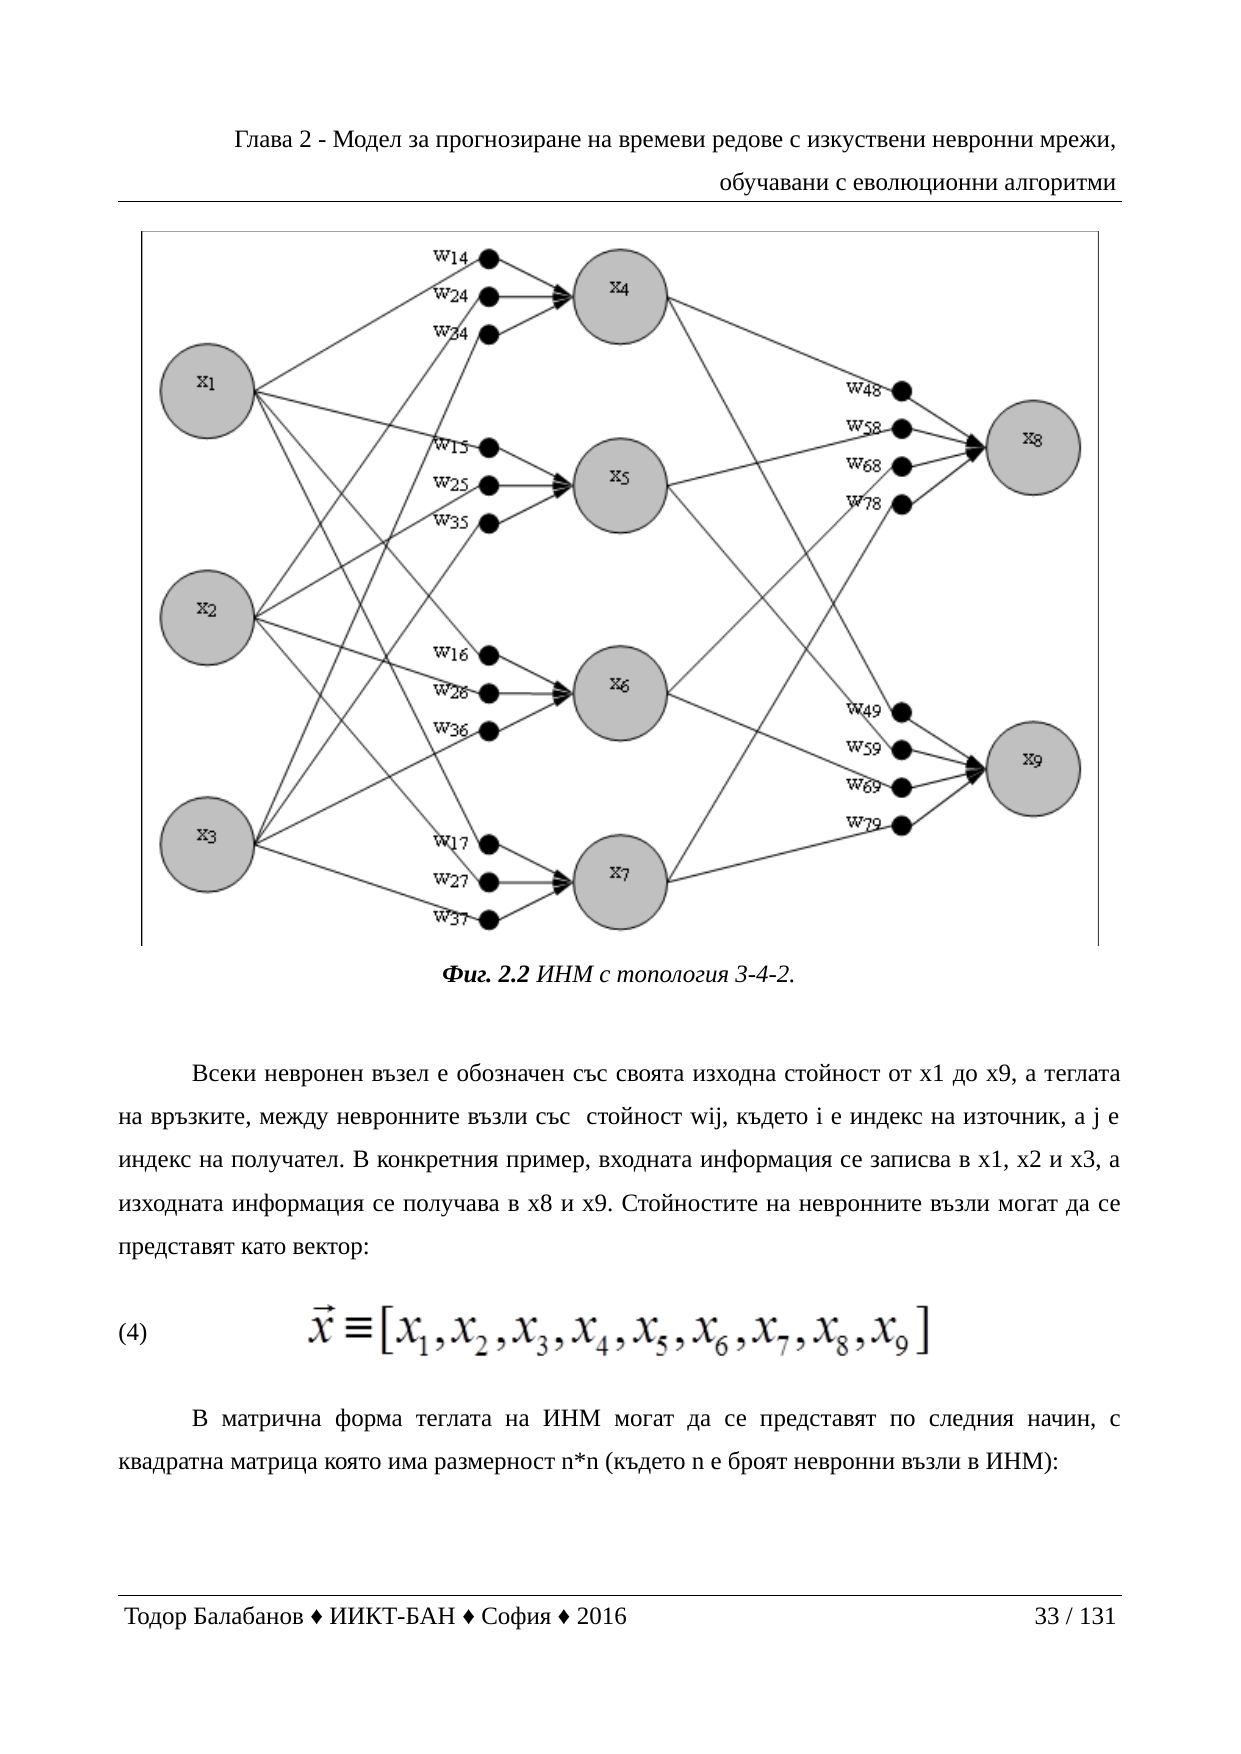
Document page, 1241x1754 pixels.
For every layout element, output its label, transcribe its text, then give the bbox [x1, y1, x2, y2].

text Фиг. 2.2 ИНМ с топология 3-4-2. [118, 231, 1122, 988]
text В матрична форма теглата на ИНМ могат да се представят по следния начин, с квадратна матрица която има размерност n*n (където n е броят невронни възли в ИНМ): [118, 1403, 1122, 1475]
text [938, 1317, 1122, 1346]
text Всеки невронен възел е обозначен със своята изходна стойност от x1 до x9, а теглата на връзките, между невронните възли със стойност wij, където i е индекс на източник, а j е индекс на получател. В конкретния пример, входната информация се записва в x1, x2 и x3, а изходната информация се получава в x8 и x9. Стойностите на невронните възли могат да се представят като вектор: [118, 1058, 1122, 1259]
text (4) [118, 1317, 302, 1346]
